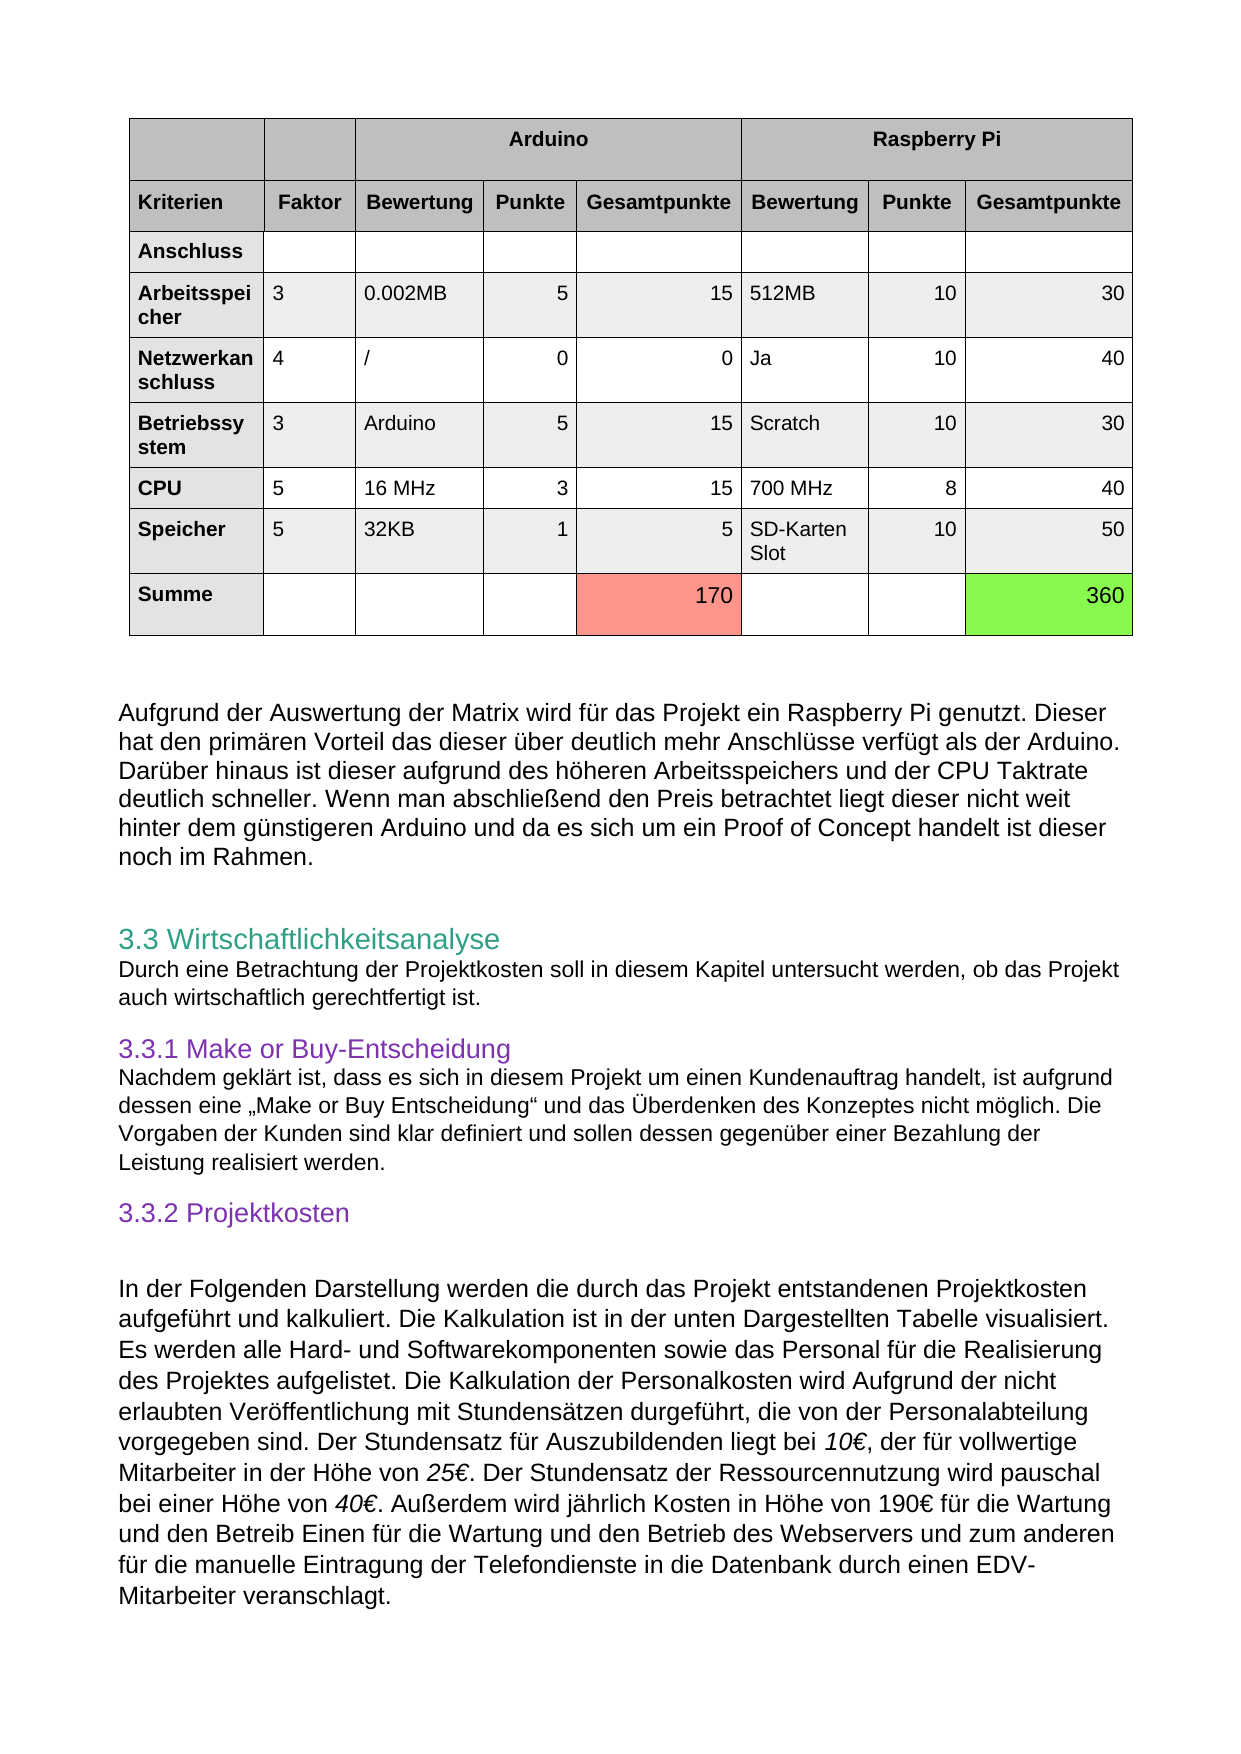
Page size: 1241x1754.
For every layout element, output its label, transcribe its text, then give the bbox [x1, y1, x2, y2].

table_cell Arduino [356, 403, 483, 467]
table_cell 40 [966, 468, 1132, 508]
table_cell [869, 574, 965, 635]
table_header Arduino [356, 119, 741, 180]
table_cell [484, 232, 576, 272]
text Durch eine Betrachtung der Projektkosten soll in diesem Kapitel untersucht werden, ob das Projekt auch wirtschaftlich gerechtfertigt ist. [118, 956, 1122, 1010]
table_cell Bewertung [742, 181, 868, 231]
table_cell [264, 574, 355, 635]
table_cell 4 [264, 338, 355, 402]
table_cell 16 MHz [356, 468, 483, 508]
table_cell 5 [264, 509, 355, 573]
text Nachdem geklärt ist, dass es sich in diesem Projekt um einen Kundenauftrag handelt, ist aufgrund dessen eine „Make or Buy Entscheidung“ und das Überdenken des Konzeptes nicht möglich. Die Vorgaben der Kunden sind klar definiert und sollen dessen gegenüber einer Bezahlung der Leistung realisiert werden. [118, 1064, 1122, 1175]
table_cell 15 [577, 468, 741, 508]
table_header [130, 119, 264, 180]
table_cell 3 [484, 468, 576, 508]
table_cell Ja [742, 338, 868, 402]
table_header [265, 119, 355, 180]
subtitle 3.3 Wirtschaftlichkeitsanalyse [118, 922, 1122, 956]
table_cell Betriebssystem [130, 403, 263, 467]
table_cell 30 [966, 273, 1132, 337]
table_cell Punkte [484, 181, 576, 231]
table_cell CPU [130, 468, 263, 508]
table_cell Summe [130, 574, 263, 635]
table_cell 32KB [356, 509, 483, 573]
table_cell Netzwerkanschluss [130, 338, 263, 402]
table_cell [742, 574, 868, 635]
table_cell Anschluss [130, 232, 263, 272]
table_cell 10 [869, 273, 965, 337]
table_cell 3 [264, 403, 355, 467]
table_cell 5 [577, 509, 741, 573]
table_cell 5 [484, 273, 576, 337]
table_cell 10 [869, 509, 965, 573]
table_cell 8 [869, 468, 965, 508]
table_cell [577, 232, 741, 272]
table_cell Gesamtpunkte [966, 181, 1132, 231]
table_cell 5 [484, 403, 576, 467]
table_cell 3 [264, 273, 355, 337]
table_cell 5 [264, 468, 355, 508]
text In der Folgenden Darstellung werden die durch das Projekt entstandenen Projektkosten aufgeführt und kalkuliert. Die Kalkulation ist in der unten Dargestellten Tabelle visualisiert. Es werden alle Hard- und Softwarekomponenten sowie das Personal für die Realisierung des Projektes aufgelistet. Die Kalkulation der Personalkosten wird Aufgrund der nicht erlaubten Veröffentlichung mit Stundensätzen durgeführt, die von der Personalabteilung vorgegeben sind. Der Stundensatz für Auszubildenden liegt bei 10€, der für vollwertige Mitarbeiter in der Höhe von 25€. Der Stundensatz der Ressourcennutzung wird pauschal bei einer Höhe von 40€. Außerdem wird jährlich Kosten in Höhe von 190€ für die Wartung und den Betreib Einen für die Wartung und den Betrieb des Webservers und zum anderen für die manuelle Eintragung der Telefondienste in die Datenbank durch einen EDV-Mitarbeiter veranschlagt. [118, 1273, 1122, 1609]
table_cell [264, 232, 355, 272]
table_cell 10 [869, 338, 965, 402]
table_cell [742, 232, 868, 272]
table_cell Bewertung [356, 181, 483, 231]
text Aufgrund der Auswertung der Matrix wird für das Projekt ein Raspberry Pi genutzt. Dieser hat den primären Vorteil das dieser über deutlich mehr Anschlüsse verfügt als der Arduino. Darüber hinaus ist dieser aufgrund des höheren Arbeitsspeichers und der CPU Taktrate deutlich schneller. Wenn man abschließend den Preis betrachtet liegt dieser nicht weit hinter dem günstigeren Arduino und da es sich um ein Proof of Concept handelt ist dieser noch im Rahmen. [118, 698, 1122, 871]
table_cell 40 [966, 338, 1132, 402]
table_cell Gesamtpunkte [577, 181, 741, 231]
table_cell 0 [484, 338, 576, 402]
table_cell 0.002MB [356, 273, 483, 337]
table_cell / [356, 338, 483, 402]
table_cell 15 [577, 273, 741, 337]
table_cell SD-Karten Slot [742, 509, 868, 573]
subtitle 3.3.1 Make or Buy-Entscheidung [118, 1033, 1122, 1064]
table_cell 170 [577, 574, 741, 635]
table_cell [484, 574, 576, 635]
table_header Raspberry Pi [742, 119, 1132, 180]
table_cell 512MB [742, 273, 868, 337]
table_cell Punkte [869, 181, 965, 231]
table_cell [356, 574, 483, 635]
table_cell 0 [577, 338, 741, 402]
table_cell Arbeitsspeicher [130, 273, 263, 337]
table_cell Speicher [130, 509, 263, 573]
table_cell [356, 232, 483, 272]
table_cell 1 [484, 509, 576, 573]
table_cell 360 [966, 574, 1132, 635]
table_cell 10 [869, 403, 965, 467]
table_cell Scratch [742, 403, 868, 467]
table_cell Kriterien [130, 181, 264, 231]
table_cell 50 [966, 509, 1132, 573]
table_cell 30 [966, 403, 1132, 467]
table_cell Faktor [265, 181, 355, 231]
subtitle 3.3.2 Projektkosten [118, 1197, 1122, 1229]
table_cell 700 MHz [742, 468, 868, 508]
table_cell [869, 232, 965, 272]
table_cell [966, 232, 1132, 272]
table_cell 15 [577, 403, 741, 467]
